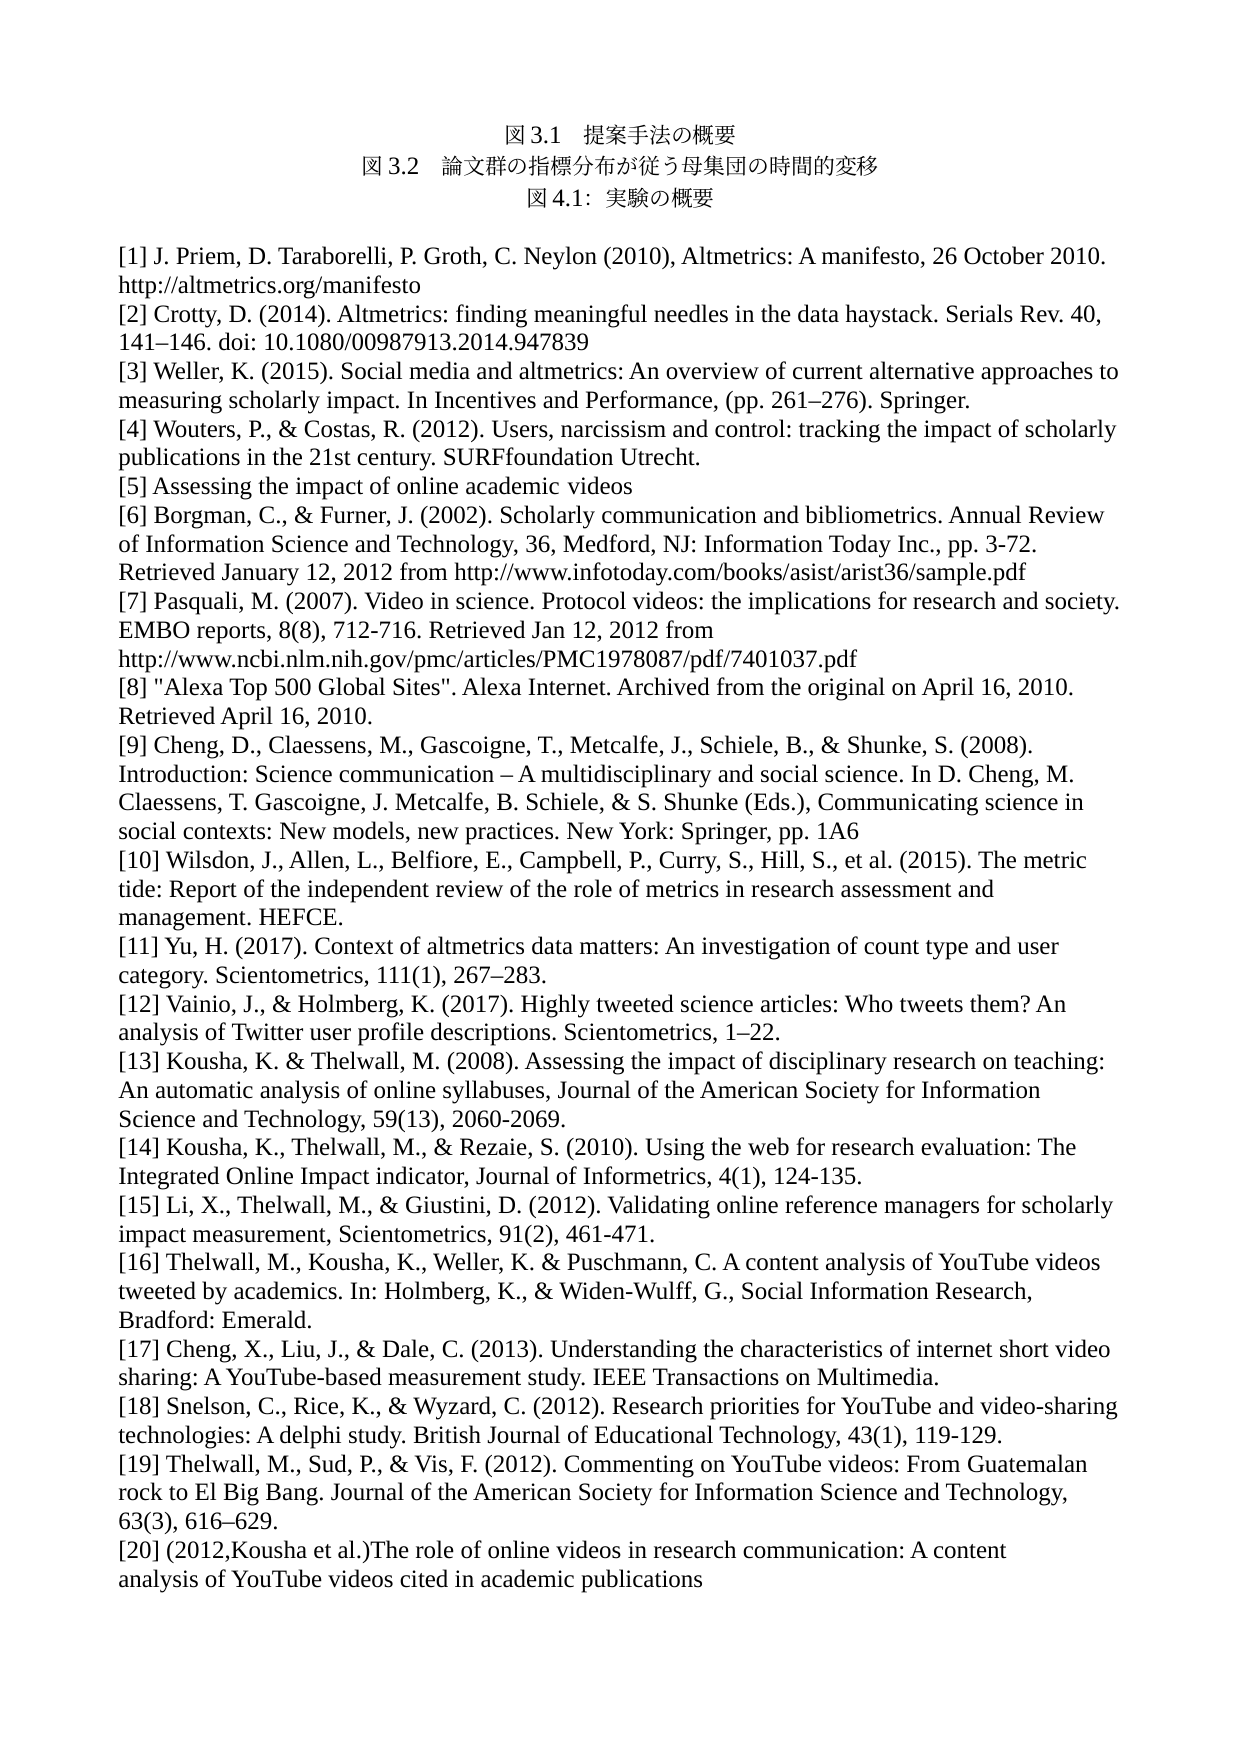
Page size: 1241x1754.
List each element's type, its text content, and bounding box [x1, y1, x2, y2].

text [19] Thelwall, M., Sud, P., & Vis, F. (2012). Commenting on YouTube videos: From Guatemalan rock to El Big Bang. Journal of the American Society for Information Science and Technology, 63(3), 616–629. [118, 1449, 1122, 1535]
text [12] Vainio, J., & Holmberg, K. (2017). Highly tweeted science articles: Who tweets them? An analysis of Twitter user profile descriptions. Scientometrics, 1–22. [118, 989, 1122, 1046]
text [9] Cheng, D., Claessens, M., Gascoigne, T., Metcalfe, J., Schiele, B., & Shunke, S. (2008). Introduction: Science communication – A multidisciplinary and social science. In D. Cheng, M. Claessens, T. Gascoigne, J. Metcalfe, B. Schiele, & S. Shunke (Eds.), Communicating science in social contexts: New models, new practices. New York: Springer, pp. 1A6 [118, 730, 1122, 845]
text [5] Assessing the impact of online academic videos [118, 471, 1122, 500]
text 図4.1：実験の概要 [118, 181, 1122, 212]
text 図3.1 提案手法の概要 [118, 118, 1122, 149]
text [16] Thelwall, M., Kousha, K., Weller, K. & Puschmann, C. A content analysis of YouTube videos tweeted by academics. In: Holmberg, K., & Widen-Wulff, G., Social Information Research, Bradford: Emerald. [118, 1247, 1122, 1334]
text [10] Wilsdon, J., Allen, L., Belfiore, E., Campbell, P., Curry, S., Hill, S., et al. (2015). The metric tide: Report of the independent review of the role of metrics in research assessment and management. HEFCE. [118, 845, 1122, 931]
text [18] Snelson, C., Rice, K., & Wyzard, C. (2012). Research priorities for YouTube and video-sharing technologies: A delphi study. British Journal of Educational Technology, 43(1), 119-129. [118, 1391, 1122, 1449]
text [14] Kousha, K., Thelwall, M., & Rezaie, S. (2010). Using the web for research evaluation: The Integrated Online Impact indicator, Journal of Informetrics, 4(1), 124-135. [118, 1132, 1122, 1190]
text [20] (2012,Kousha et al.)The role of online videos in research communication: A content [118, 1535, 1122, 1564]
text 図3.2 論文群の指標分布が従う母集団の時間的変移 [118, 149, 1122, 181]
text [17] Cheng, X., Liu, J., & Dale, C. (2013). Understanding the characteristics of internet short video sharing: A YouTube-based measurement study. IEEE Transactions on Multimedia. [118, 1334, 1122, 1391]
text analysis of YouTube videos cited in academic publications [118, 1564, 1122, 1592]
text [8] "Alexa Top 500 Global Sites". Alexa Internet. Archived from the original on April 16, 2010. Retrieved April 16, 2010. [118, 672, 1122, 730]
text [3] Weller, K. (2015). Social media and altmetrics: An overview of current alternative approaches to measuring scholarly impact. In Incentives and Performance, (pp. 261–276). Springer. [118, 356, 1122, 414]
text [7] Pasquali, M. (2007). Video in science. Protocol videos: the implications for research and society. EMBO reports, 8(8), 712-716. Retrieved Jan 12, 2012 from http://www.ncbi.nlm.nih.gov/pmc/articles/PMC1978087/pdf/7401037.pdf [118, 586, 1122, 672]
text [13] Kousha, K. & Thelwall, M. (2008). Assessing the impact of disciplinary research on teaching: An automatic analysis of online syllabuses, Journal of the American Society for Information Science and Technology, 59(13), 2060-2069. [118, 1046, 1122, 1132]
text [4] Wouters, P., & Costas, R. (2012). Users, narcissism and control: tracking the impact of scholarly publications in the 21st century. SURFfoundation Utrecht. [118, 414, 1122, 471]
text [11] Yu, H. (2017). Context of altmetrics data matters: An investigation of count type and user category. Scientometrics, 111(1), 267–283. [118, 931, 1122, 989]
text [1] J. Priem, D. Taraborelli, P. Groth, C. Neylon (2010), Altmetrics: A manifesto, 26 October 2010. http://altmetrics.org/manifesto [118, 241, 1122, 299]
text [15] Li, X., Thelwall, M., & Giustini, D. (2012). Validating online reference managers for scholarly impact measurement, Scientometrics, 91(2), 461-471. [118, 1190, 1122, 1247]
text [2] Crotty, D. (2014). Altmetrics: finding meaningful needles in the data haystack. Serials Rev. 40, 141–146. doi: 10.1080/00987913.2014.947839 [118, 299, 1122, 356]
text [6] Borgman, C., & Furner, J. (2002). Scholarly communication and bibliometrics. Annual Review of Information Science and Technology, 36, Medford, NJ: Information Today Inc., pp. 3-72. Retrieved January 12, 2012 from http://www.infotoday.com/books/asist/arist36/sample.pdf [118, 500, 1122, 586]
